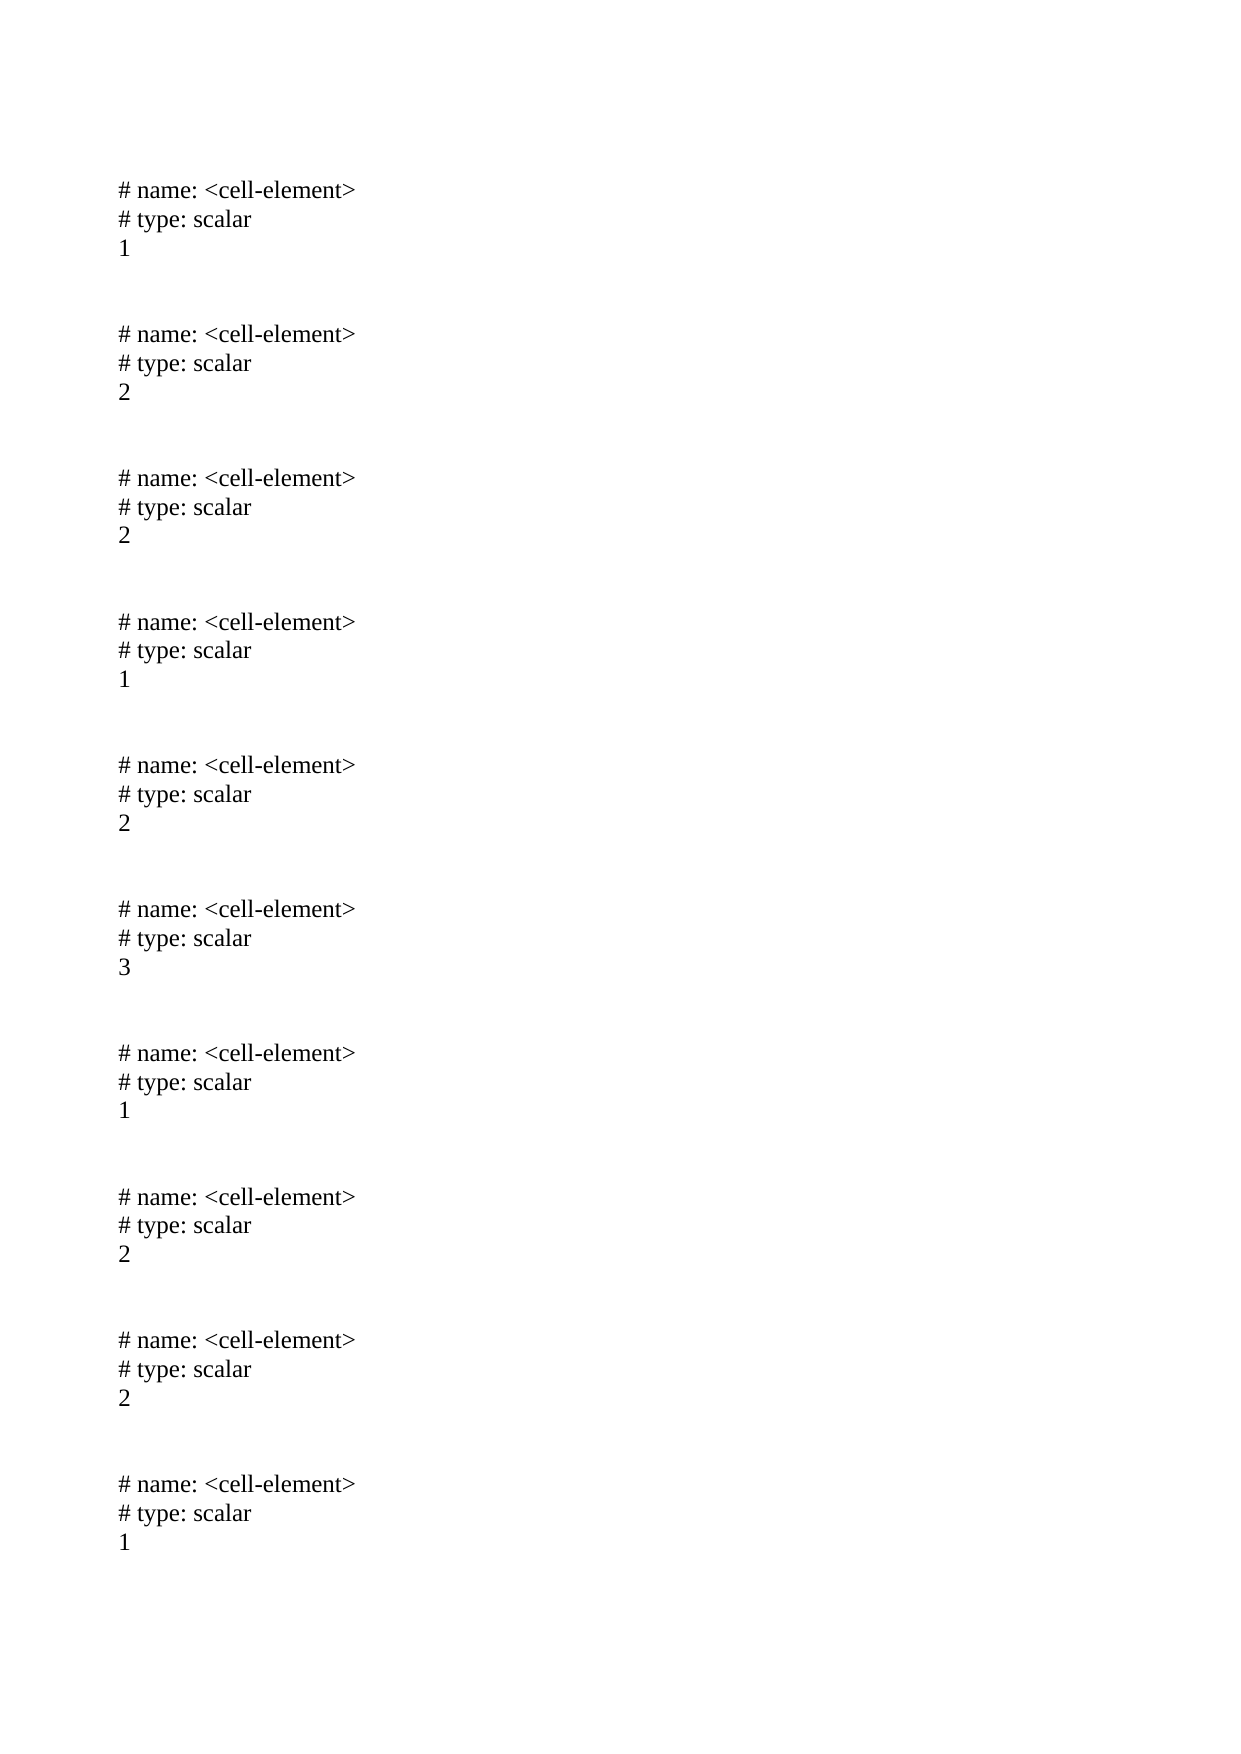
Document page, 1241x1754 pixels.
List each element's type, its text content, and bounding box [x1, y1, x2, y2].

text # name: <cell-element> [118, 176, 1122, 204]
text # name: <cell-element> [118, 463, 1122, 492]
text 2 [118, 377, 1122, 406]
text 2 [118, 521, 1122, 549]
text # type: scalar [118, 1067, 1122, 1096]
text 1 [118, 233, 1122, 262]
text # type: scalar [118, 204, 1122, 233]
text # name: <cell-element> [118, 319, 1122, 348]
text # type: scalar [118, 923, 1122, 952]
text # name: <cell-element> [118, 1182, 1122, 1211]
text # name: <cell-element> [118, 607, 1122, 636]
text 3 [118, 952, 1122, 981]
text # type: scalar [118, 348, 1122, 377]
text # name: <cell-element> [118, 1469, 1122, 1498]
text 2 [118, 1383, 1122, 1412]
text # name: <cell-element> [118, 894, 1122, 923]
text # type: scalar [118, 779, 1122, 808]
text # name: <cell-element> [118, 1038, 1122, 1067]
text # type: scalar [118, 1211, 1122, 1239]
text 1 [118, 1096, 1122, 1124]
text 2 [118, 1239, 1122, 1268]
text # type: scalar [118, 1498, 1122, 1527]
text # type: scalar [118, 492, 1122, 521]
text 1 [118, 664, 1122, 693]
text # type: scalar [118, 1354, 1122, 1383]
text 2 [118, 808, 1122, 837]
text 1 [118, 1527, 1122, 1556]
text # name: <cell-element> [118, 751, 1122, 779]
text # name: <cell-element> [118, 1326, 1122, 1354]
text # type: scalar [118, 636, 1122, 664]
